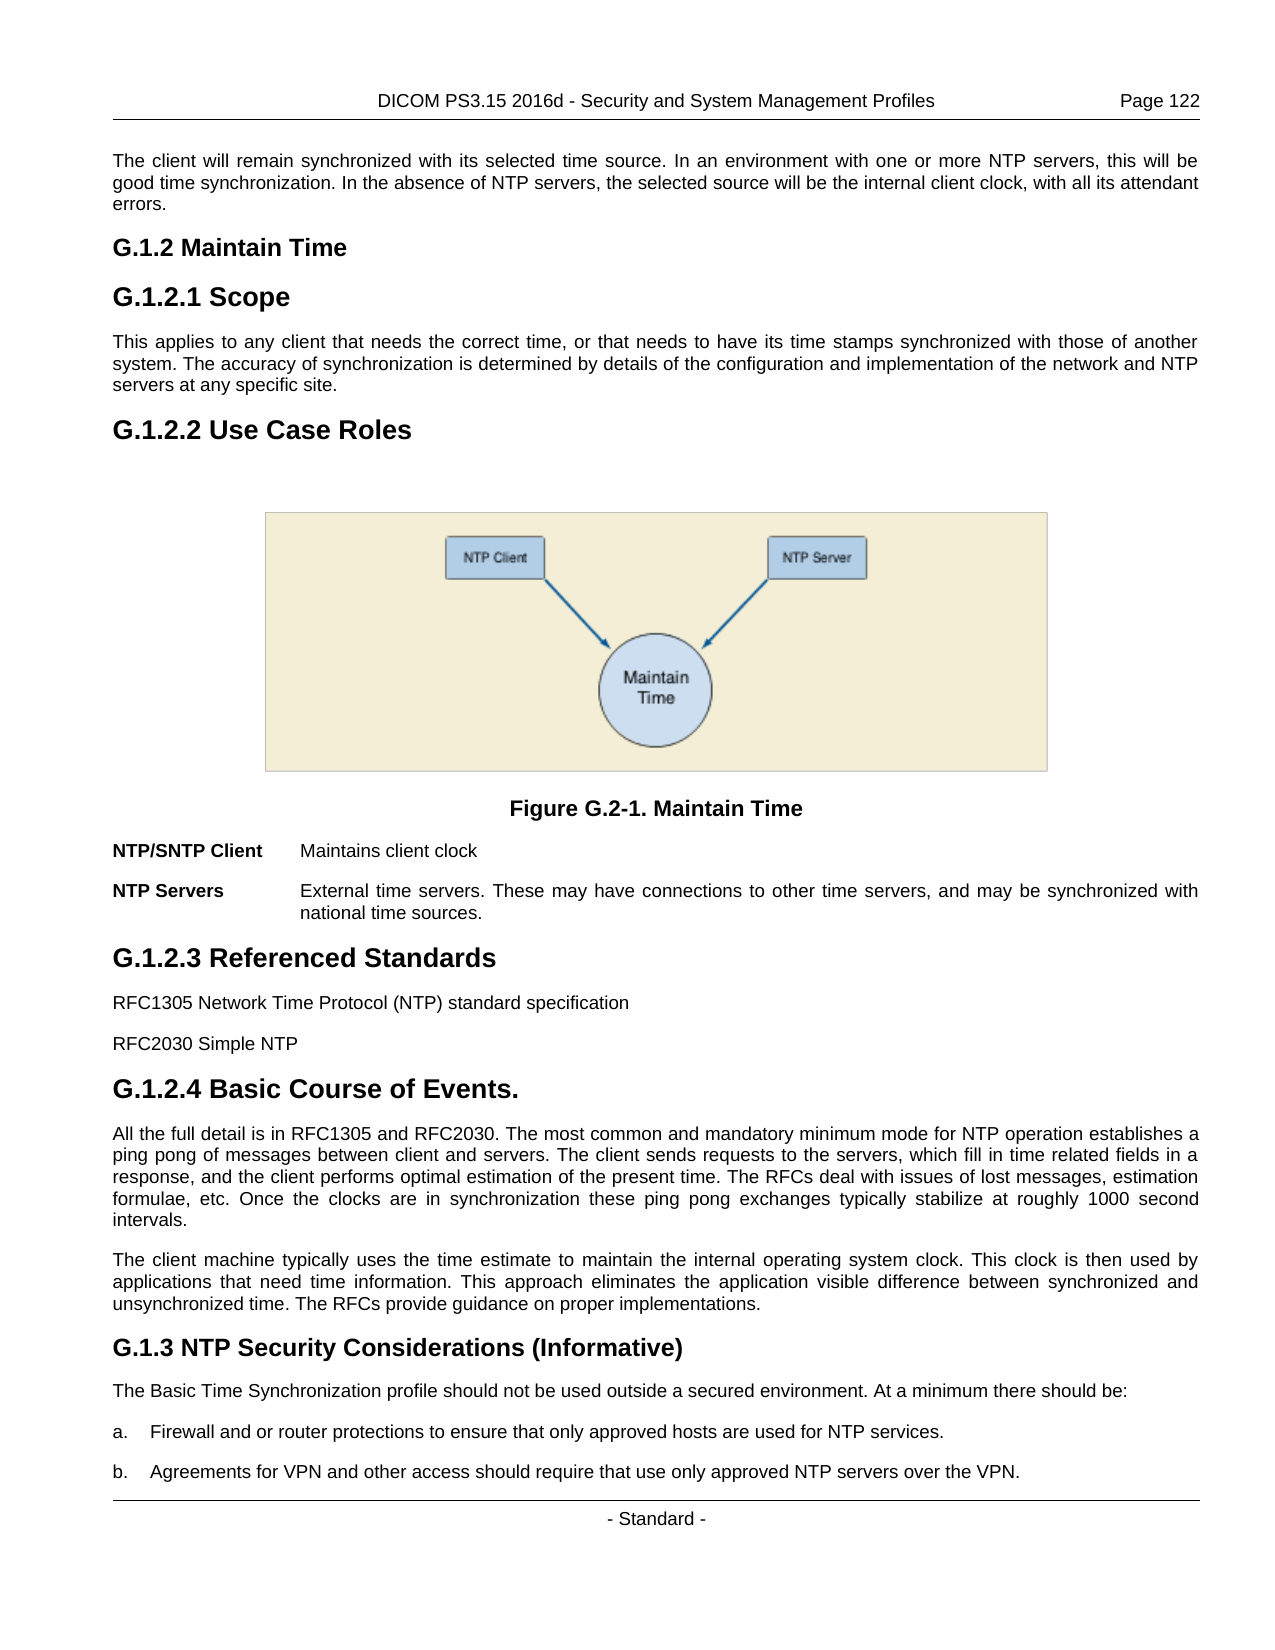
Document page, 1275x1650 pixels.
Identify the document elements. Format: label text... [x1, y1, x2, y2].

text NTP Servers External time servers. These may have connections to other time servers, and may be synchronized with national time sources. [112, 880, 1200, 923]
text G.1.3 NTP Security Considerations (Informative) [112, 1333, 1200, 1361]
text The client machine typically uses the time estimate to maintain the internal operating system clock. This clock is then used by applications that need time information. This approach eliminates the application visible difference between synchronized and unsynchronized time. The RFCs provide guidance on proper implementations. [112, 1249, 1200, 1314]
text G.1.2.1 Scope [112, 281, 1200, 312]
text RFC1305 Network Time Protocol (NTP) standard specification [112, 992, 1200, 1013]
text RFC2030 Simple NTP [112, 1032, 1200, 1054]
list Firewall and or router protections to ensure that only approved hosts are used for NTP services. [112, 1420, 1200, 1442]
text The client will remain synchronized with its selected time source. In an environment with one or more NTP servers, this will be good time synchronization. In the absence of NTP servers, the selected source will be the internal client clock, with all its attendant errors. [112, 150, 1200, 215]
text The Basic Time Synchronization profile should not be used outside a secured environment. At a minimum there should be: [112, 1380, 1200, 1402]
text This applies to any client that needs the correct time, or that needs to have its time stamps synchronized with those of another system. The accuracy of synchronization is determined by details of the configuration and implementation of the network and NTP servers at any specific site. [112, 331, 1200, 396]
text All the full detail is in RFC1305 and RFC2030. The most common and mandatory minimum mode for NTP operation establishes a ping pong of messages between client and servers. The client sends requests to the servers, which fill in time related fields in a response, and the client performs optimal estimation of the present time. The RFCs deal with issues of lost messages, estimation formulae, etc. Once the clocks are in synchronization these ping pong exchanges typically stabilize at roughly 1000 second intervals. [112, 1123, 1200, 1230]
picture [264, 511, 1049, 773]
text G.1.2.2 Use Case Roles [112, 414, 1200, 446]
text G.1.2 Maintain Time [112, 233, 1200, 262]
list Agreements for VPN and other access should require that use only approved NTP servers over the VPN. [112, 1461, 1200, 1482]
text G.1.2.4 Basic Course of Events. [112, 1073, 1200, 1104]
text G.1.2.3 Referenced Standards [112, 942, 1200, 973]
text NTP/SNTP Client Maintains client clock [112, 840, 1200, 861]
text Figure G.2-1. Maintain Time [112, 795, 1200, 821]
